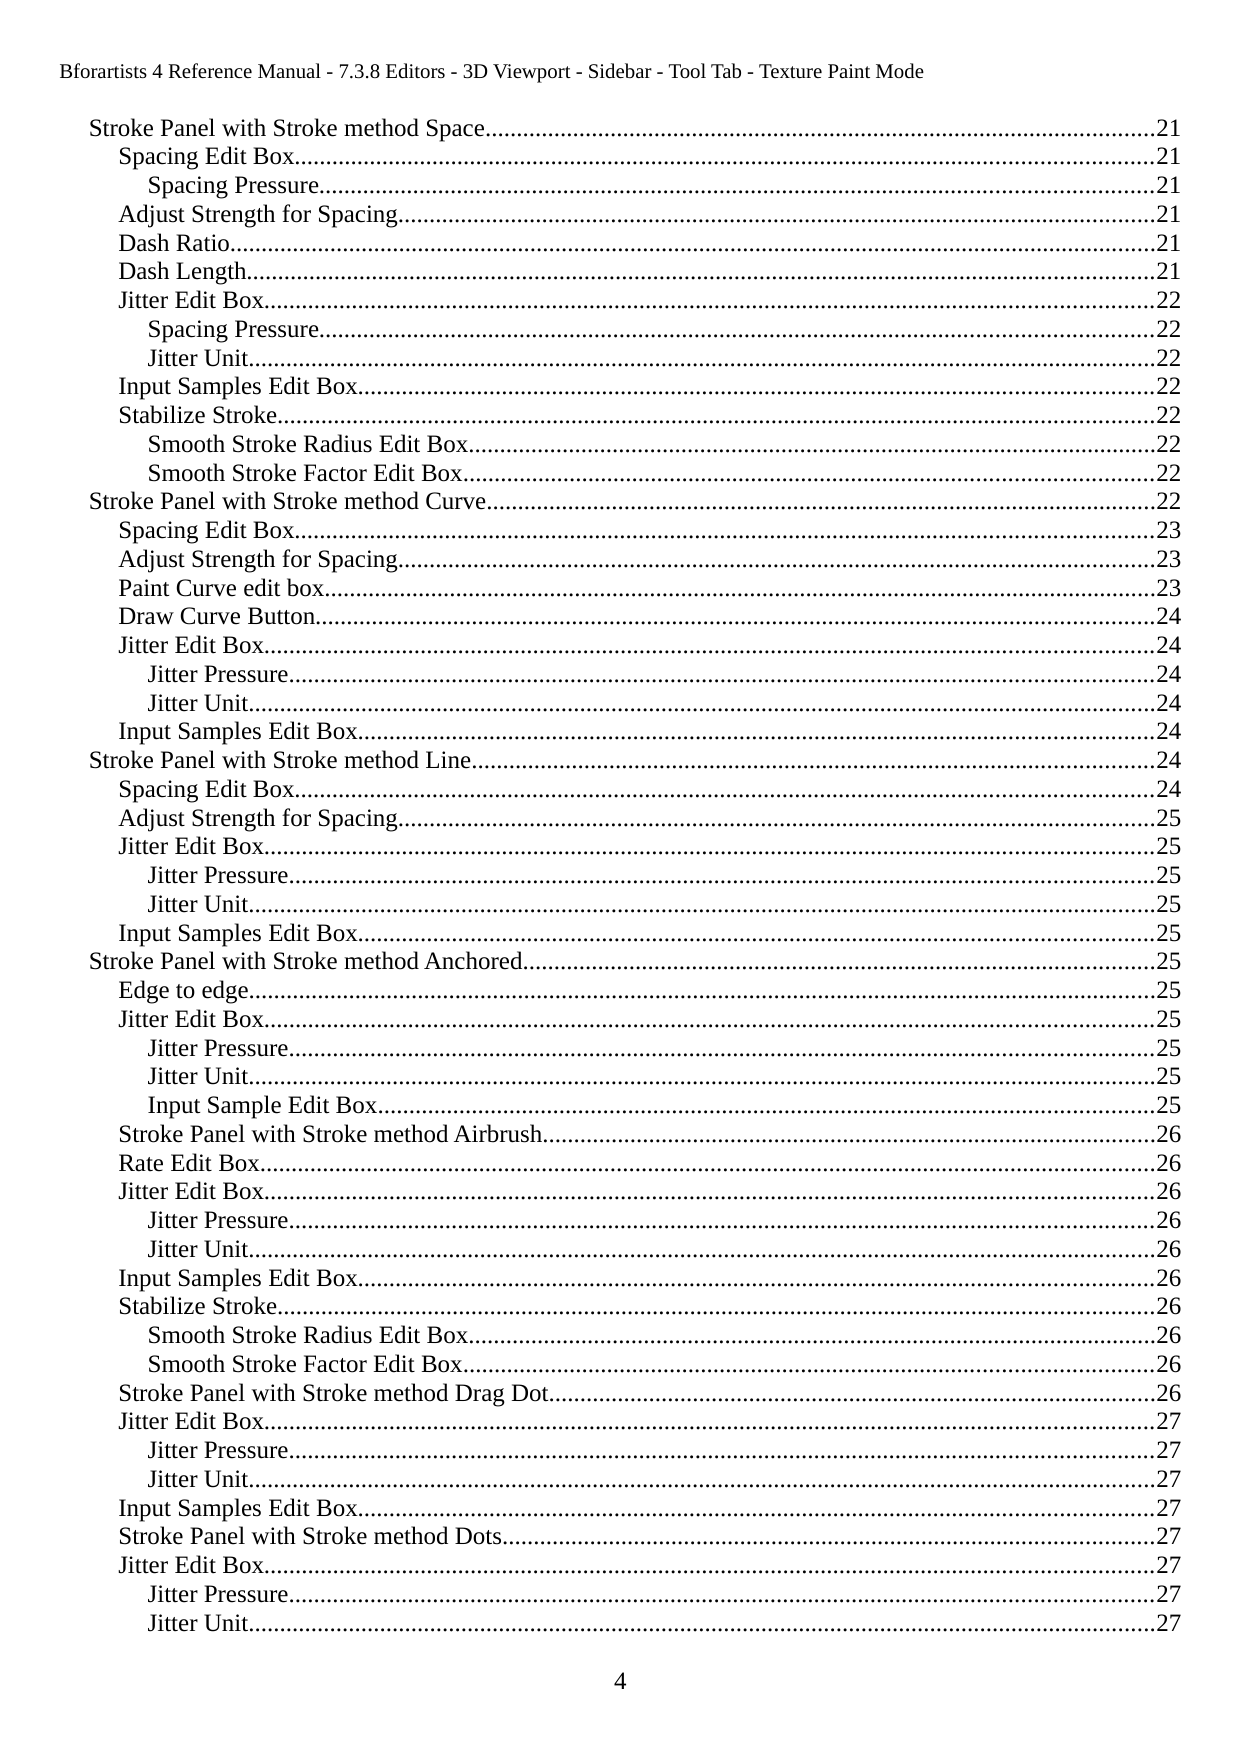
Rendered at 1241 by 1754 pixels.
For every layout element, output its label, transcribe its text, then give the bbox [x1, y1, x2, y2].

text Jitter Edit Box 26 [118, 1176, 1181, 1205]
text Stroke Panel with Stroke method Curve 22 [88, 486, 1181, 515]
text Input Samples Edit Box 24 [118, 716, 1181, 745]
text Adjust Strength for Spacing 23 [118, 544, 1181, 573]
text Smooth Stroke Factor Edit Box 22 [147, 458, 1181, 486]
text Jitter Pressure 25 [147, 1033, 1181, 1061]
text Input Samples Edit Box 25 [118, 918, 1181, 946]
text Jitter Pressure 27 [147, 1435, 1181, 1464]
text Jitter Pressure 26 [147, 1205, 1181, 1234]
text Edge to edge 25 [118, 975, 1181, 1004]
text Jitter Unit 25 [147, 1061, 1181, 1090]
text Input Sample Edit Box 25 [147, 1090, 1181, 1119]
text Jitter Edit Box 25 [118, 831, 1181, 860]
text Jitter Edit Box 27 [118, 1550, 1181, 1579]
text Stroke Panel with Stroke method Drag Dot 26 [118, 1378, 1181, 1406]
text Jitter Edit Box 24 [118, 630, 1181, 659]
text Input Samples Edit Box 26 [118, 1263, 1181, 1291]
text Input Samples Edit Box 22 [118, 371, 1181, 400]
text Stroke Panel with Stroke method Line 24 [88, 745, 1181, 774]
text Stroke Panel with Stroke method Airbrush 26 [118, 1119, 1181, 1148]
text Dash Length 21 [118, 256, 1181, 285]
text Jitter Unit 24 [147, 688, 1181, 716]
text Stabilize Stroke 22 [118, 400, 1181, 429]
text Dash Ratio 21 [118, 228, 1181, 256]
text Stroke Panel with Stroke method Dots 27 [118, 1521, 1181, 1550]
text Jitter Edit Box 22 [118, 285, 1181, 314]
text Spacing Pressure 22 [147, 314, 1181, 343]
text Spacing Edit Box 24 [118, 774, 1181, 803]
text Jitter Pressure 25 [147, 860, 1181, 889]
text Adjust Strength for Spacing 21 [118, 199, 1181, 228]
text Input Samples Edit Box 27 [118, 1493, 1181, 1521]
text Jitter Edit Box 27 [118, 1406, 1181, 1435]
text Adjust Strength for Spacing 25 [118, 803, 1181, 831]
text Stroke Panel with Stroke method Anchored 25 [88, 946, 1181, 975]
text Stabilize Stroke 26 [118, 1291, 1181, 1320]
text Jitter Unit 25 [147, 889, 1181, 918]
text Smooth Stroke Radius Edit Box 26 [147, 1320, 1181, 1349]
text Smooth Stroke Factor Edit Box 26 [147, 1349, 1181, 1378]
text Spacing Pressure 21 [147, 170, 1181, 199]
text Jitter Edit Box 25 [118, 1004, 1181, 1033]
text Spacing Edit Box 21 [118, 141, 1181, 170]
text Jitter Unit 27 [147, 1464, 1181, 1493]
text Jitter Unit 22 [147, 343, 1181, 371]
text Smooth Stroke Radius Edit Box 22 [147, 429, 1181, 458]
text Rate Edit Box 26 [118, 1148, 1181, 1176]
text Jitter Unit 27 [147, 1608, 1181, 1636]
text Paint Curve edit box 23 [118, 573, 1181, 601]
text Jitter Pressure 27 [147, 1579, 1181, 1608]
text Draw Curve Button 24 [118, 601, 1181, 630]
text Stroke Panel with Stroke method Space 21 [88, 113, 1181, 141]
text Jitter Pressure 24 [147, 659, 1181, 688]
text Spacing Edit Box 23 [118, 515, 1181, 544]
text Jitter Unit 26 [147, 1234, 1181, 1263]
